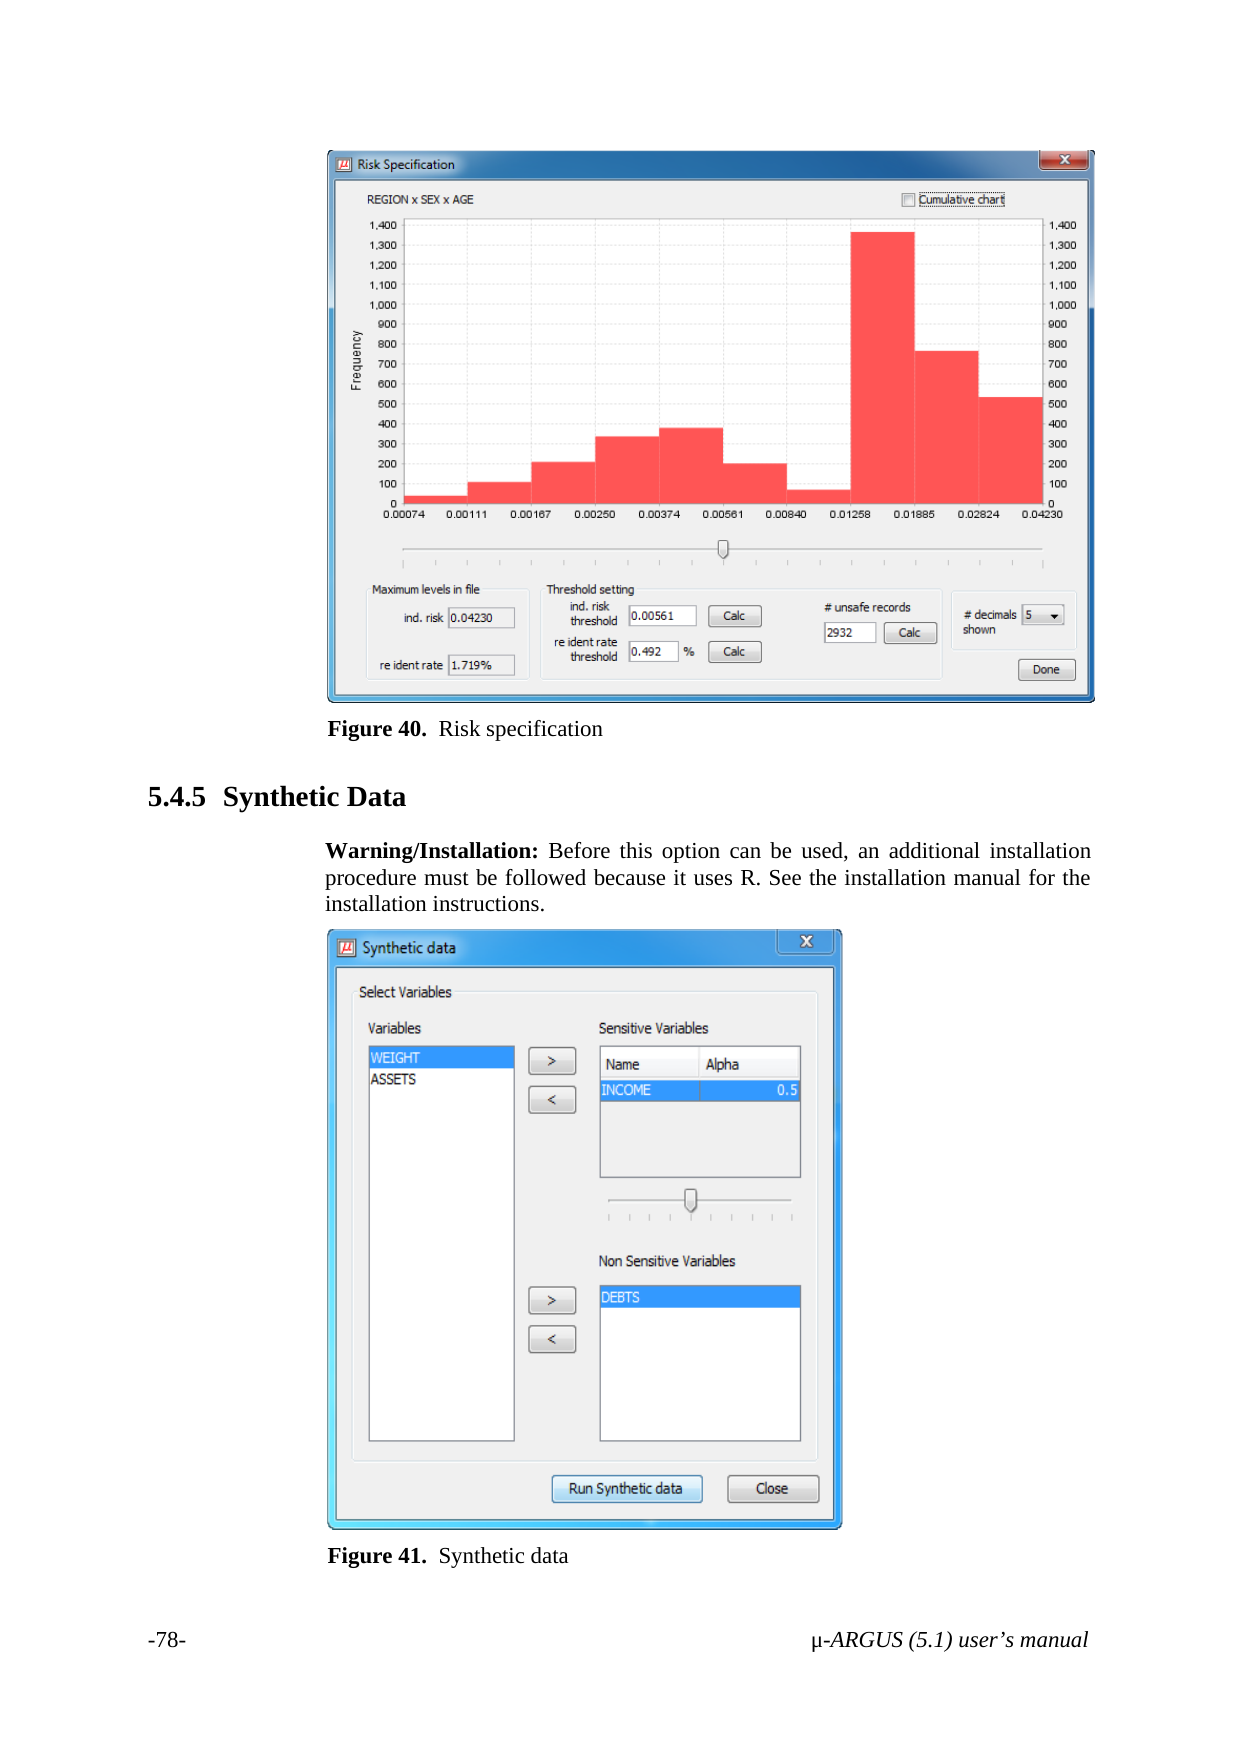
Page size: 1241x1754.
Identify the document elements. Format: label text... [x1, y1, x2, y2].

picture [327, 929, 843, 1530]
picture [327, 150, 1095, 703]
text Warning/Installation: Before this option can be used, an additional installation procedure must be followed because it uses R. See the installation manual for the installation instructions. [325, 837, 1092, 917]
text Figure 41. Synthetic data [325, 1542, 1092, 1568]
text Figure 40. Risk specification [325, 715, 1092, 741]
subtitle Synthetic Data [148, 779, 1092, 812]
